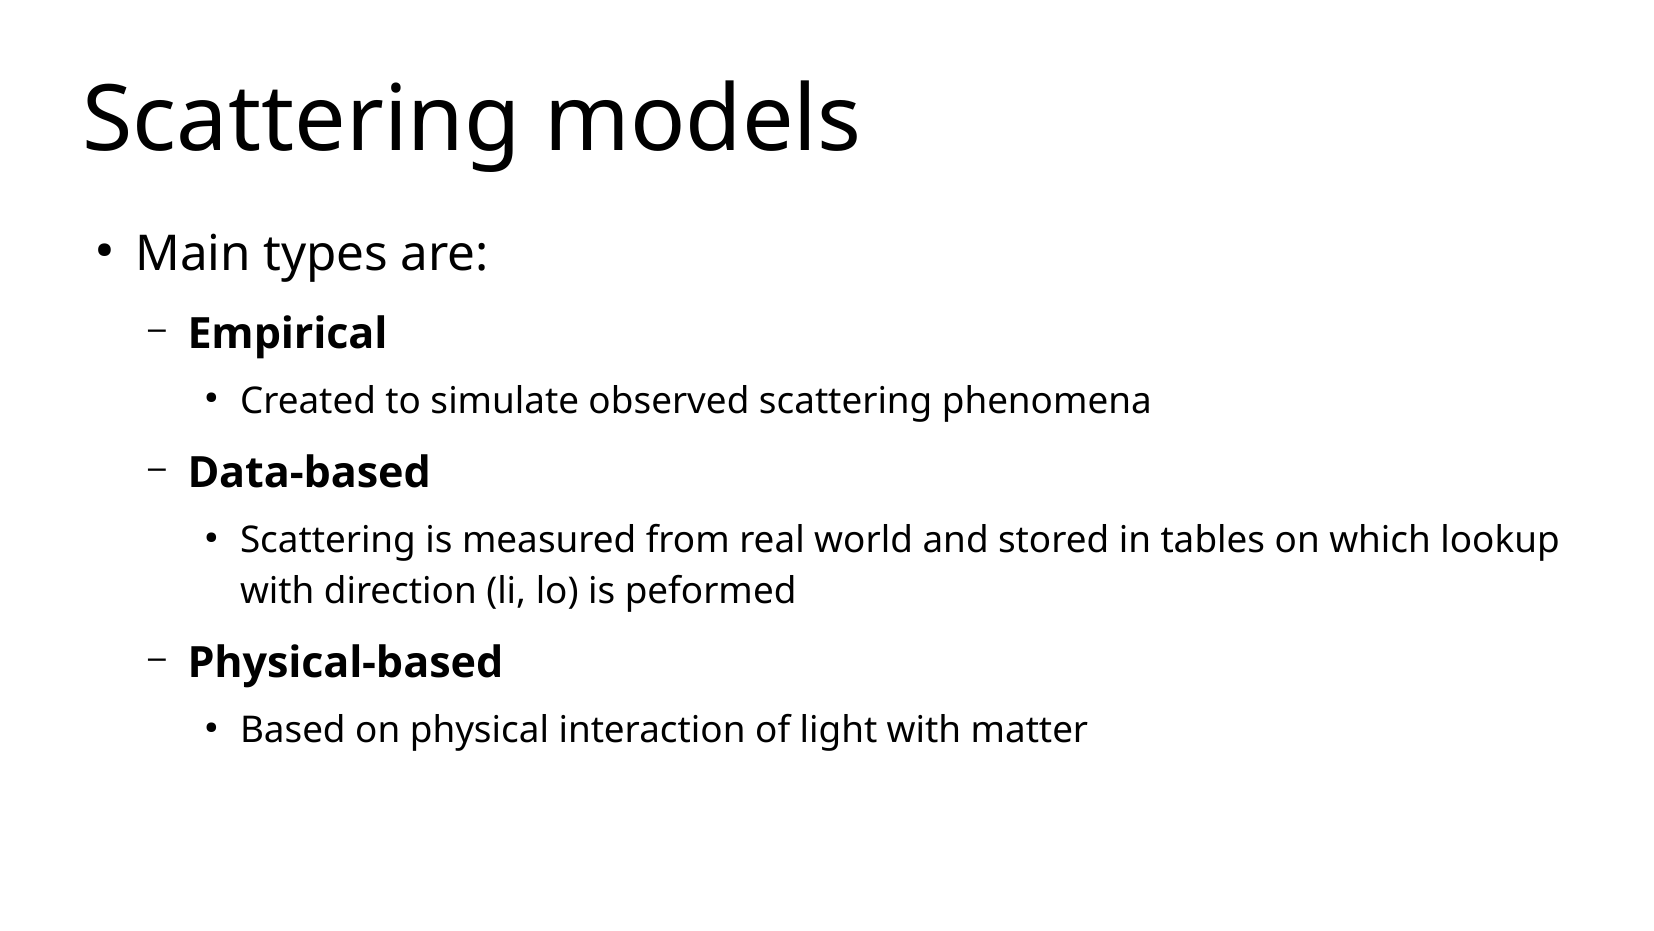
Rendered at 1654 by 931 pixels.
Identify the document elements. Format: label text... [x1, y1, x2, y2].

list Main types are: Empirical Created to simulate observed scattering phenomena Data-based Scattering is measured from real world and stored in tables on which lookup with direction (li, lo) is peformed Physical-based Based on physical interaction of light with matter [82, 217, 1571, 758]
title Scattering models [82, 37, 1571, 193]
